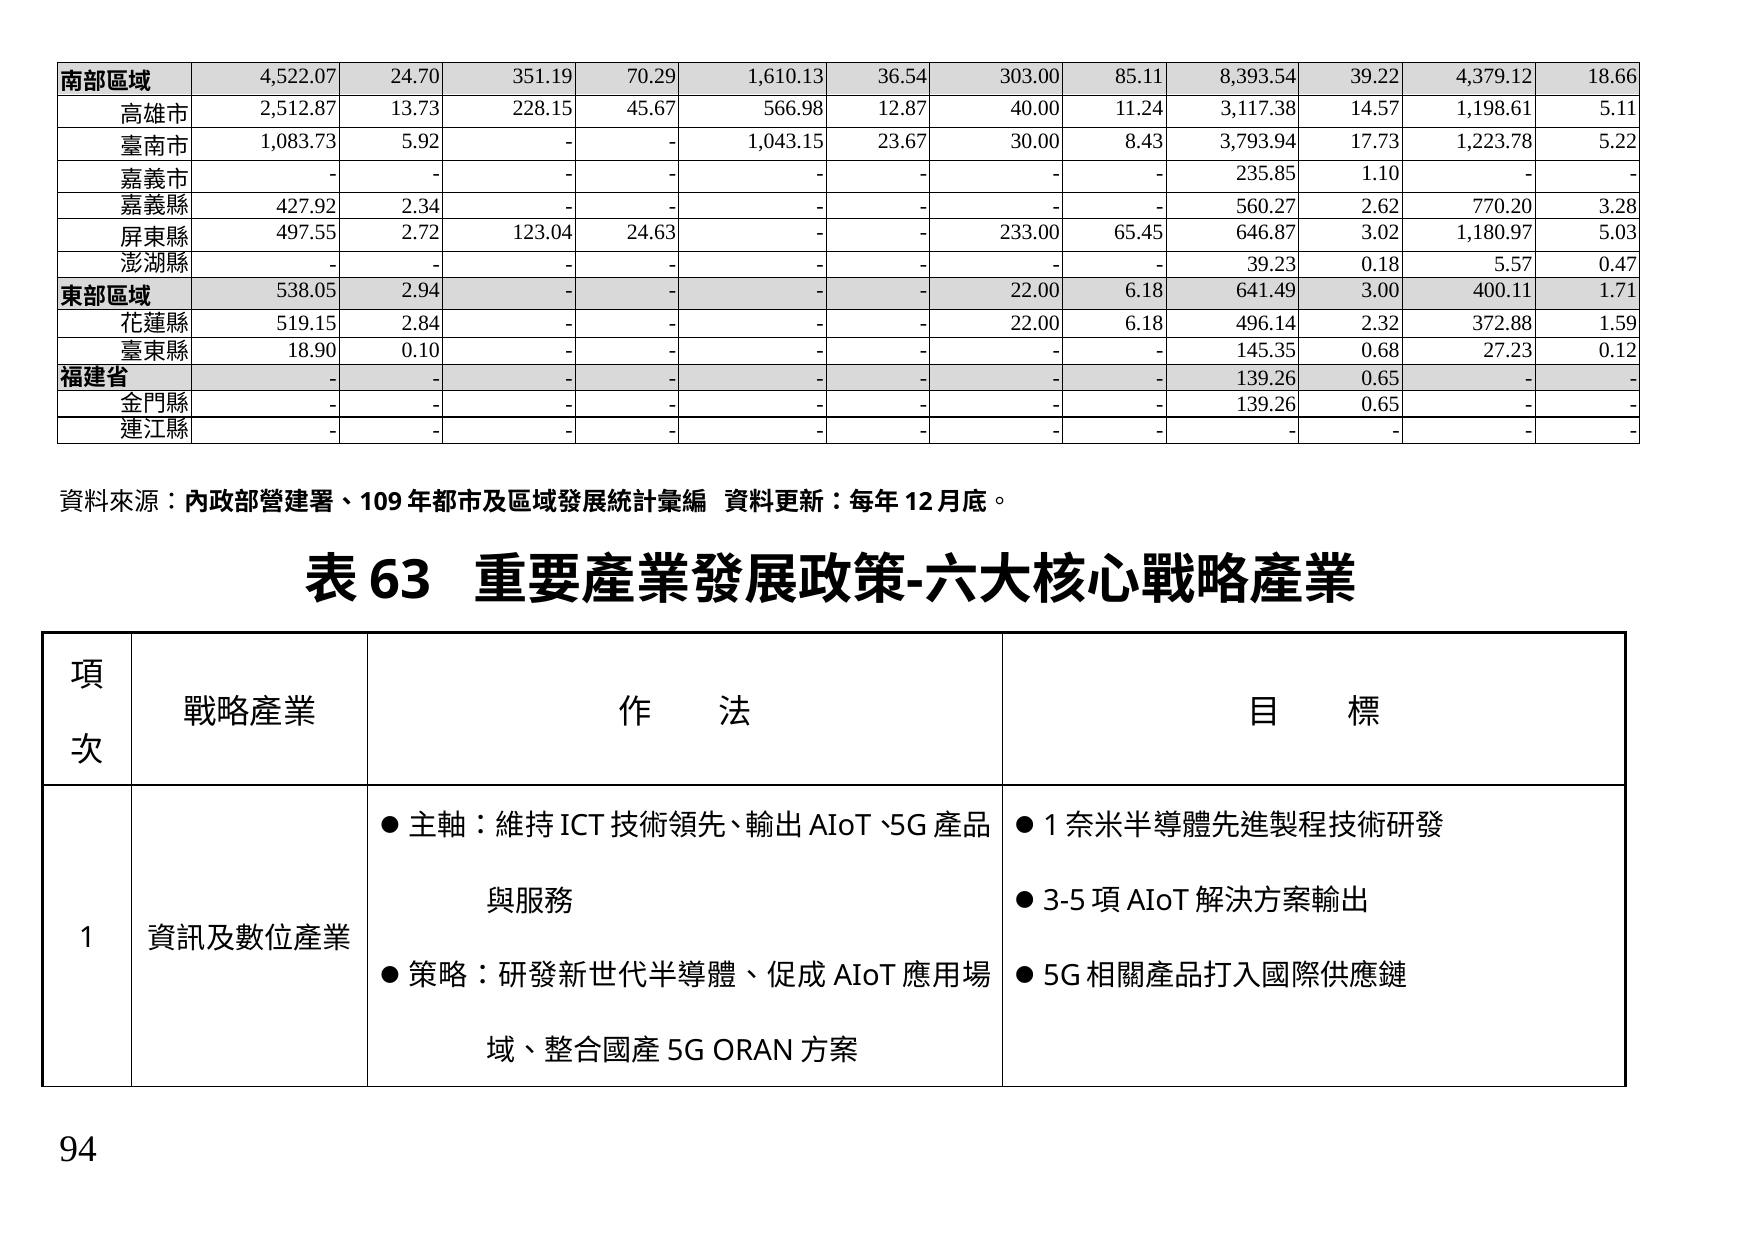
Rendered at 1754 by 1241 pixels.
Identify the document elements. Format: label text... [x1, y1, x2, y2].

table_cell 3.02 [1299, 219, 1402, 251]
table_cell - [1063, 391, 1166, 416]
table_cell - [679, 310, 826, 337]
table_cell 228.15 [443, 96, 575, 127]
table_cell - [827, 219, 929, 251]
table_cell 5.03 [1536, 219, 1639, 251]
table_cell 400.11 [1403, 278, 1535, 309]
table_cell 30.00 [930, 128, 1062, 159]
table_cell 2.72 [340, 219, 442, 251]
table_cell 39.23 [1167, 252, 1298, 277]
table_cell 27.23 [1403, 338, 1535, 364]
table_cell - [1299, 418, 1402, 442]
table_cell - [827, 252, 929, 277]
table_cell 1,610.13 [679, 63, 826, 94]
table_cell 351.19 [443, 63, 575, 94]
table_cell 4,379.12 [1403, 63, 1535, 94]
table_cell 303.00 [930, 63, 1062, 94]
table_cell 臺東縣 [58, 338, 191, 364]
table_cell 70.29 [576, 63, 678, 94]
table_cell 0.68 [1299, 338, 1402, 364]
table_cell 1奈米半導體先進製程技術研發 3-5項AIoT解決方案輸出 5G相關產品打入國際供應鏈 [1003, 786, 1624, 1086]
table_cell 36.54 [827, 63, 929, 94]
table_cell - [1063, 338, 1166, 364]
table_cell - [827, 391, 929, 416]
table_cell 560.27 [1167, 193, 1298, 218]
table_cell 8,393.54 [1167, 63, 1298, 94]
table_cell - [930, 418, 1062, 442]
text 資料來源：內政部營建署、109年都市及區域發展統計彙編 資料更新：每年12月底。 [59, 481, 1639, 518]
table_cell 497.55 [192, 219, 339, 251]
table_header 項次 [44, 634, 131, 784]
table_cell - [1536, 418, 1639, 442]
table_cell - [576, 128, 678, 159]
table_cell 770.20 [1403, 193, 1535, 218]
table_cell - [1167, 418, 1298, 442]
table_cell - [576, 193, 678, 218]
table_cell 0.18 [1299, 252, 1402, 277]
table_cell - [340, 365, 442, 390]
table_cell - [192, 365, 339, 390]
table_cell - [827, 161, 929, 192]
table_cell - [679, 193, 826, 218]
table_cell 澎湖縣 [58, 252, 191, 277]
table_cell 18.90 [192, 338, 339, 364]
table_cell - [827, 278, 929, 309]
table_cell 嘉義縣 [58, 193, 191, 218]
table_cell 233.00 [930, 219, 1062, 251]
table_cell 641.49 [1167, 278, 1298, 309]
table_cell 屏東縣 [58, 219, 191, 251]
table_cell 427.92 [192, 193, 339, 218]
subtitle 表63 重要產業發展政策-六大核心戰略產業 [59, 518, 1639, 631]
table_cell 5.57 [1403, 252, 1535, 277]
table_cell - [443, 252, 575, 277]
table_cell - [679, 252, 826, 277]
table_cell - [827, 193, 929, 218]
table_cell - [1063, 161, 1166, 192]
table_cell - [576, 338, 678, 364]
table_cell 22.00 [930, 278, 1062, 309]
table_cell 18.66 [1536, 63, 1639, 94]
table_cell - [340, 418, 442, 442]
table_header 戰略產業 [132, 634, 367, 784]
table_cell 22.00 [930, 310, 1062, 337]
table_cell - [576, 278, 678, 309]
table_cell 39.22 [1299, 63, 1402, 94]
table_cell 14.57 [1299, 96, 1402, 127]
table_cell 資訊及數位產業 [132, 786, 367, 1086]
table_cell 3.00 [1299, 278, 1402, 309]
table_cell - [679, 338, 826, 364]
table_cell 6.18 [1063, 310, 1166, 337]
table_cell - [340, 391, 442, 416]
table_cell 139.26 [1167, 391, 1298, 416]
table_cell 1.71 [1536, 278, 1639, 309]
table_cell - [1403, 418, 1535, 442]
table_cell 臺南市 [58, 128, 191, 159]
table_cell - [443, 193, 575, 218]
table_cell 3,793.94 [1167, 128, 1298, 159]
table_cell 0.10 [340, 338, 442, 364]
table_cell - [443, 128, 575, 159]
table_cell - [827, 338, 929, 364]
table_cell - [443, 278, 575, 309]
table_cell 2.34 [340, 193, 442, 218]
table_cell 235.85 [1167, 161, 1298, 192]
table_cell 372.88 [1403, 310, 1535, 337]
table_cell 566.98 [679, 96, 826, 127]
table_cell - [930, 161, 1062, 192]
table_cell - [827, 365, 929, 390]
table_cell 1,043.15 [679, 128, 826, 159]
table_cell 123.04 [443, 219, 575, 251]
table_cell 2.32 [1299, 310, 1402, 337]
table_cell 24.70 [340, 63, 442, 94]
table_cell - [340, 252, 442, 277]
table_cell 1,223.78 [1403, 128, 1535, 159]
table_cell - [443, 418, 575, 442]
table_cell - [1063, 193, 1166, 218]
table_cell 2,512.87 [192, 96, 339, 127]
table_cell - [679, 161, 826, 192]
table_cell 東部區域 [58, 278, 191, 309]
table_cell - [1536, 365, 1639, 390]
table_cell 主軸：維持ICT技術領先、輸出AIoT、5G產品與服務 策略：研發新世代半導體、促成AIoT應用場域、整合國產5G ORAN方案 [368, 786, 1002, 1086]
table_cell - [443, 161, 575, 192]
table_cell 496.14 [1167, 310, 1298, 337]
table_cell 646.87 [1167, 219, 1298, 251]
table_cell - [679, 418, 826, 442]
table_cell - [1403, 391, 1535, 416]
table_cell - [930, 252, 1062, 277]
table_cell 0.65 [1299, 365, 1402, 390]
table_header 作 法 [368, 634, 1002, 784]
table_cell - [827, 418, 929, 442]
table_cell 0.12 [1536, 338, 1639, 364]
table_cell 24.63 [576, 219, 678, 251]
table_cell - [576, 161, 678, 192]
table_cell 嘉義市 [58, 161, 191, 192]
table_cell - [679, 278, 826, 309]
table_cell 519.15 [192, 310, 339, 337]
table_cell 85.11 [1063, 63, 1166, 94]
table_cell 1,180.97 [1403, 219, 1535, 251]
table_cell - [930, 365, 1062, 390]
table_cell 0.47 [1536, 252, 1639, 277]
table_cell 2.62 [1299, 193, 1402, 218]
table_cell - [1536, 161, 1639, 192]
table_cell - [679, 391, 826, 416]
table_header 目 標 [1003, 634, 1624, 784]
table_cell - [576, 391, 678, 416]
table_cell 145.35 [1167, 338, 1298, 364]
table_cell 1.59 [1536, 310, 1639, 337]
table_cell 5.92 [340, 128, 442, 159]
table_cell - [192, 161, 339, 192]
table_cell 5.22 [1536, 128, 1639, 159]
table_cell 2.94 [340, 278, 442, 309]
table_cell 8.43 [1063, 128, 1166, 159]
table_cell 40.00 [930, 96, 1062, 127]
table_cell - [930, 193, 1062, 218]
table_cell - [1063, 365, 1166, 390]
table_cell - [576, 418, 678, 442]
table_cell - [576, 310, 678, 337]
table_cell 連江縣 [58, 418, 191, 442]
table_cell - [827, 310, 929, 337]
table_cell 高雄市 [58, 96, 191, 127]
table_cell 11.24 [1063, 96, 1166, 127]
table_cell 5.11 [1536, 96, 1639, 127]
table_cell - [576, 252, 678, 277]
table_cell 13.73 [340, 96, 442, 127]
table_cell 1,198.61 [1403, 96, 1535, 127]
table_cell 福建省 [58, 365, 191, 390]
table_cell 金門縣 [58, 391, 191, 416]
table_cell 23.67 [827, 128, 929, 159]
table_cell - [192, 391, 339, 416]
table_cell - [340, 161, 442, 192]
table_cell 538.05 [192, 278, 339, 309]
table_cell 南部區域 [58, 63, 191, 94]
table_cell - [443, 310, 575, 337]
table_cell - [192, 252, 339, 277]
table_cell - [930, 338, 1062, 364]
table_cell - [679, 219, 826, 251]
table_cell 3,117.38 [1167, 96, 1298, 127]
table_cell 1 [44, 786, 131, 1086]
table_cell 139.26 [1167, 365, 1298, 390]
table_cell 45.67 [576, 96, 678, 127]
table_cell - [1063, 252, 1166, 277]
table_cell - [679, 365, 826, 390]
table_cell - [930, 391, 1062, 416]
table_cell - [1403, 161, 1535, 192]
table_cell 6.18 [1063, 278, 1166, 309]
table_cell - [1063, 418, 1166, 442]
table_cell 1,083.73 [192, 128, 339, 159]
table_cell 0.65 [1299, 391, 1402, 416]
table_cell 17.73 [1299, 128, 1402, 159]
table_cell - [576, 365, 678, 390]
table_cell - [443, 365, 575, 390]
table_cell 65.45 [1063, 219, 1166, 251]
table_cell 3.28 [1536, 193, 1639, 218]
table_cell - [443, 391, 575, 416]
table_cell - [1403, 365, 1535, 390]
table_cell 花蓮縣 [58, 310, 191, 337]
table_cell - [443, 338, 575, 364]
table_cell 12.87 [827, 96, 929, 127]
table_cell 1.10 [1299, 161, 1402, 192]
table_cell - [1536, 391, 1639, 416]
table_cell - [192, 418, 339, 442]
table_cell 4,522.07 [192, 63, 339, 94]
table_cell 2.84 [340, 310, 442, 337]
